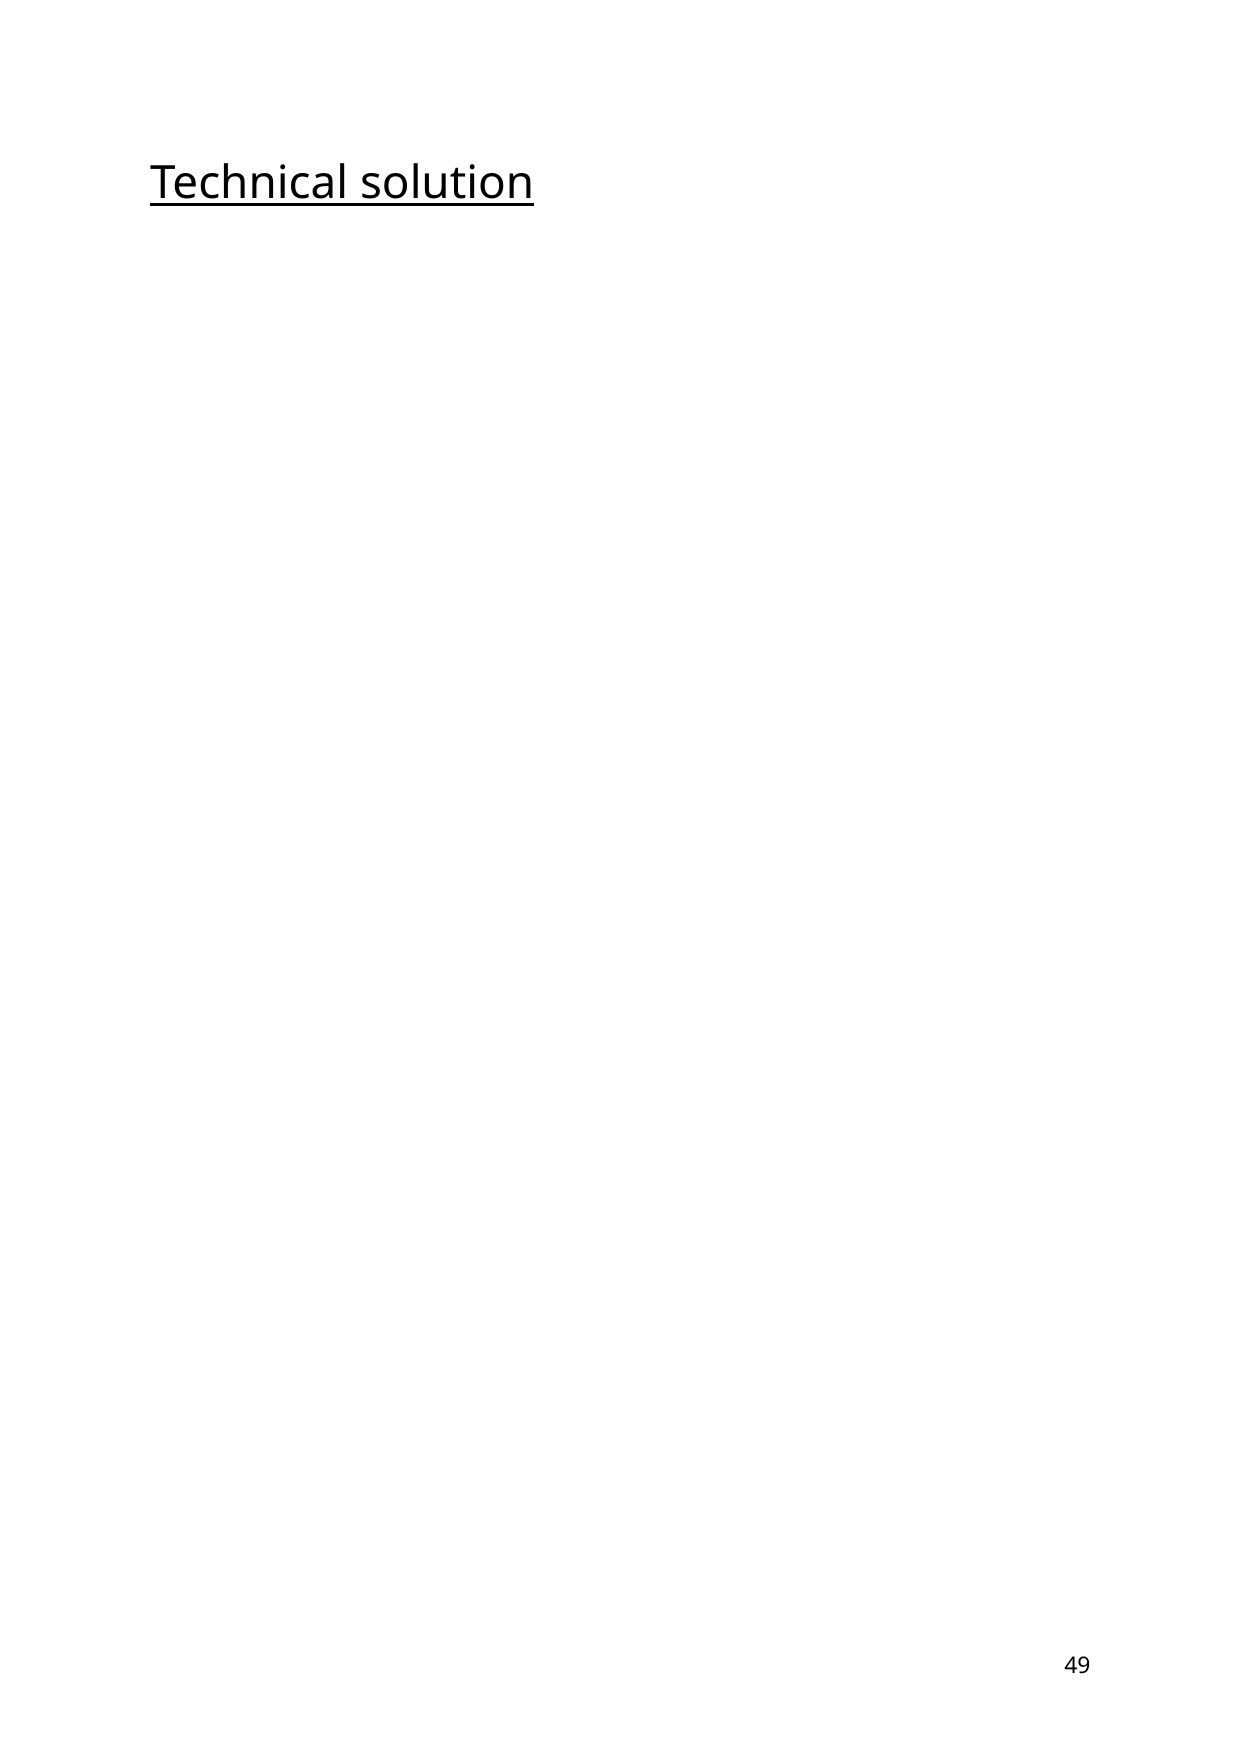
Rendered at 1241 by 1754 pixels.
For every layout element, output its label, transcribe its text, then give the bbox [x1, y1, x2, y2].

subtitle Technical solution [150, 150, 1090, 212]
